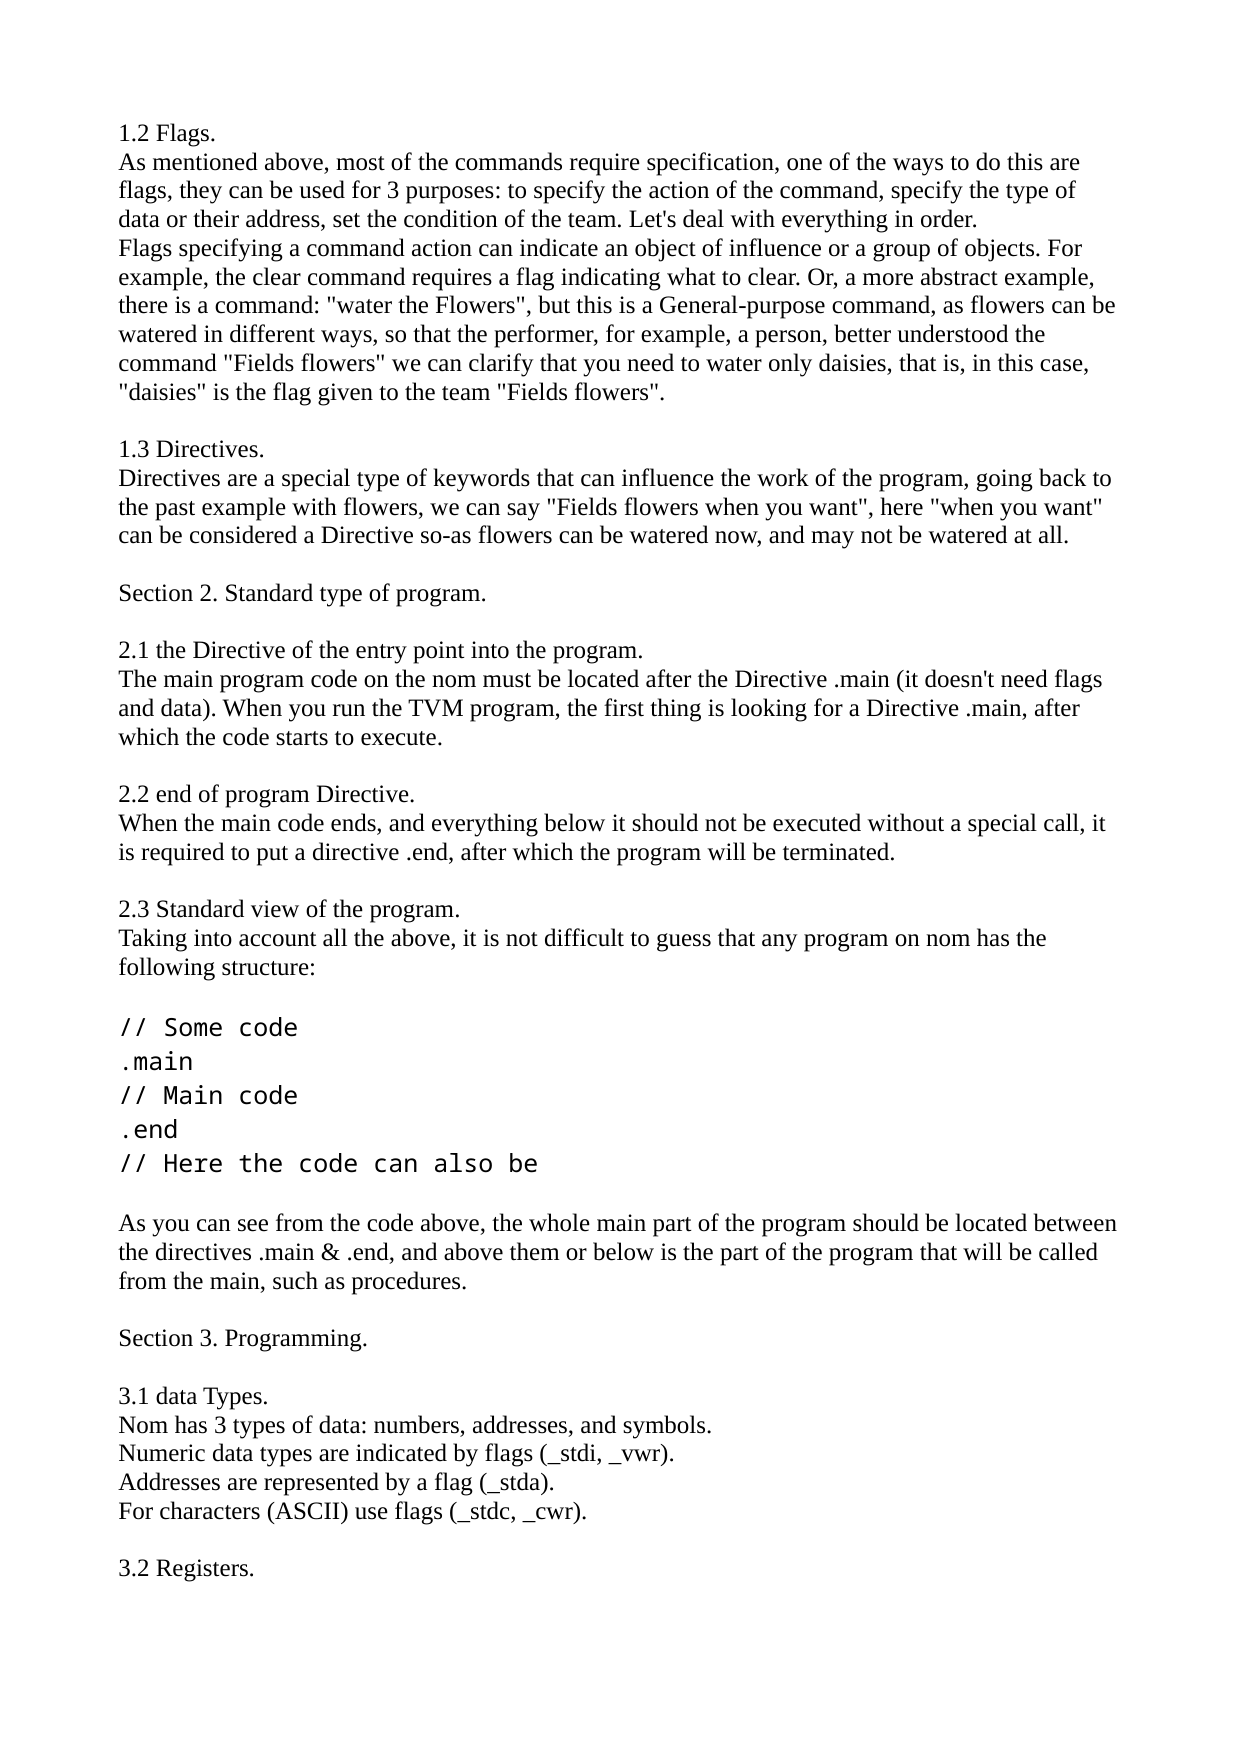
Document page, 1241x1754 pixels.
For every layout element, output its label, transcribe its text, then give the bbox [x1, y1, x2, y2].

text 3.2 Registers. [118, 1553, 1122, 1582]
text 1.2 Flags. [118, 118, 1122, 147]
text 2.1 the Directive of the entry point into the program. [118, 636, 1122, 664]
text Taking into account all the above, it is not difficult to guess that any program on nom has the following structure: [118, 923, 1122, 981]
text .main [118, 1043, 1122, 1077]
text As you can see from the code above, the whole main part of the program should be located between the directives .main & .end, and above them or below is the part of the program that will be called from the main, such as procedures. [118, 1208, 1122, 1295]
text For characters (ASCII) use flags (_stdc, _cwr). [118, 1496, 1122, 1525]
text // Here the code can also be [118, 1146, 1122, 1180]
text As mentioned above, most of the commands require specification, one of the ways to do this are flags, they can be used for 3 purposes: to specify the action of the command, specify the type of data or their address, set the condition of the team. Let's deal with everything in order. [118, 147, 1122, 233]
text 2.3 Standard view of the program. [118, 894, 1122, 923]
text Flags specifying a command action can indicate an object of influence or a group of objects. For example, the clear command requires a flag indicating what to clear. Or, a more abstract example, there is a command: "water the Flowers", but this is a General-purpose command, as flowers can be watered in different ways, so that the performer, for example, a person, better understood the command "Fields flowers" we can clarify that you need to water only daisies, that is, in this case, "daisies" is the flag given to the team "Fields flowers". [118, 233, 1122, 406]
text When the main code ends, and everything below it should not be executed without a special call, it is required to put a directive .end, after which the program will be terminated. [118, 808, 1122, 866]
text The main program code on the nom must be located after the Directive .main (it doesn't need flags and data). When you run the TVM program, the first thing is looking for a Directive .main, after which the code starts to execute. [118, 664, 1122, 751]
text Section 2. Standard type of program. [118, 578, 1122, 607]
text .end [118, 1112, 1122, 1146]
text 1.3 Directives. [118, 434, 1122, 463]
text Directives are a special type of keywords that can influence the work of the program, going back to the past example with flowers, we can say "Fields flowers when you want", here "when you want" can be considered a Directive so-as flowers can be watered now, and may not be watered at all. [118, 463, 1122, 549]
text // Some code [118, 1009, 1122, 1043]
text // Main code [118, 1077, 1122, 1112]
text Numeric data types are indicated by flags (_stdi, _vwr). [118, 1438, 1122, 1467]
text Section 3. Programming. [118, 1323, 1122, 1352]
text Nom has 3 types of data: numbers, addresses, and symbols. [118, 1410, 1122, 1438]
text 3.1 data Types. [118, 1381, 1122, 1410]
text 2.2 end of program Directive. [118, 779, 1122, 808]
text Addresses are represented by a flag (_stda). [118, 1467, 1122, 1496]
